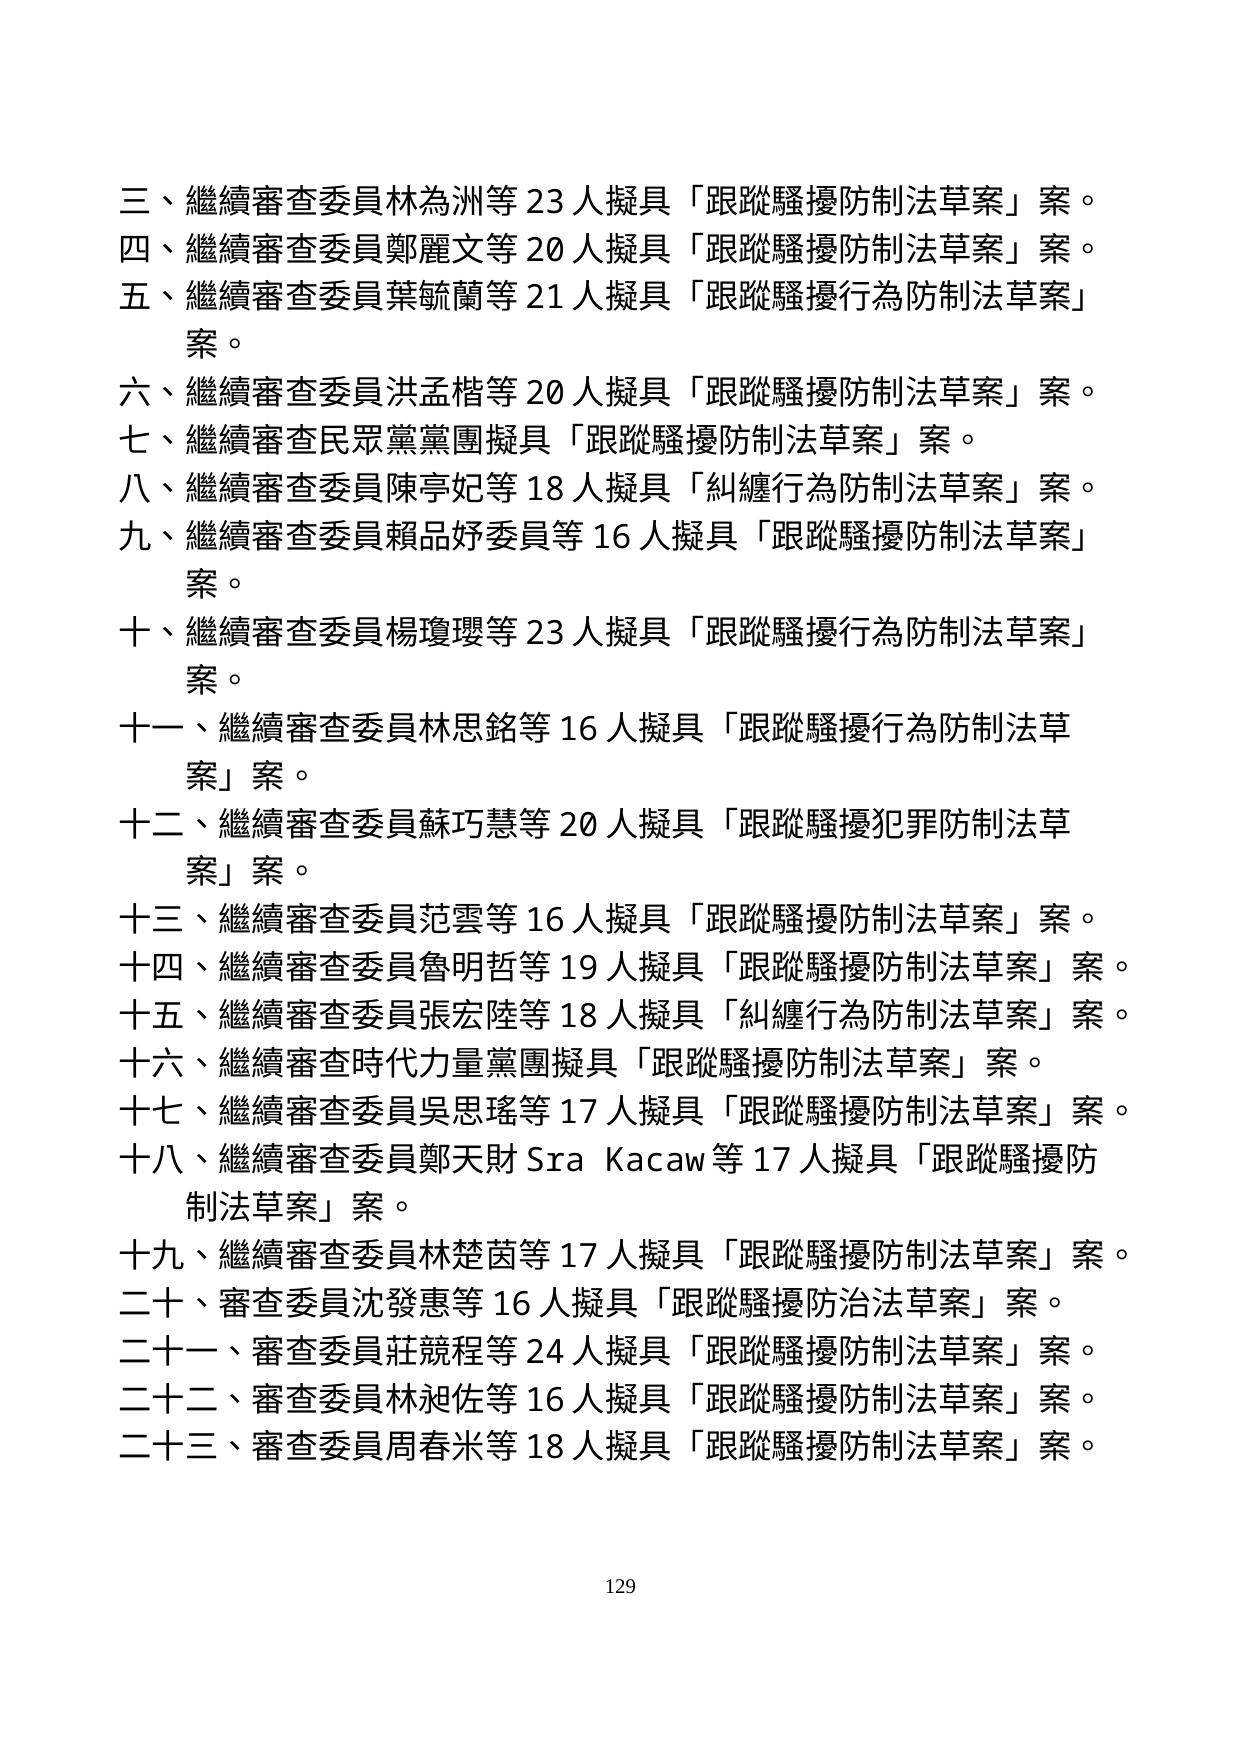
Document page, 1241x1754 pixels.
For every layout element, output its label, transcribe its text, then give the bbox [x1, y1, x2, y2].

text 二十一、審查委員莊競程等24人擬具「跟蹤騷擾防制法草案」案。 [118, 1325, 1122, 1373]
text 五、繼續審查委員葉毓蘭等21人擬具「跟蹤騷擾行為防制法草案」案。 [118, 271, 1122, 366]
text 十、繼續審查委員楊瓊瓔等23人擬具「跟蹤騷擾行為防制法草案」案。 [118, 606, 1122, 702]
text 三、繼續審查委員林為洲等23人擬具「跟蹤騷擾防制法草案」案。 [118, 175, 1122, 223]
text 六、繼續審查委員洪孟楷等20人擬具「跟蹤騷擾防制法草案」案。 [118, 366, 1122, 414]
text 十五、繼續審查委員張宏陸等18人擬具「糾纏行為防制法草案」案。 [118, 989, 1122, 1037]
text 十四、繼續審查委員魯明哲等19人擬具「跟蹤騷擾防制法草案」案。 [118, 941, 1122, 989]
text 十七、繼續審查委員吳思瑤等17人擬具「跟蹤騷擾防制法草案」案。 [118, 1085, 1122, 1133]
text 四、繼續審查委員鄭麗文等20人擬具「跟蹤騷擾防制法草案」案。 [118, 223, 1122, 271]
text 十一、繼續審查委員林思銘等16人擬具「跟蹤騷擾行為防制法草案」案。 [118, 702, 1122, 798]
text 九、繼續審查委員賴品妤委員等16人擬具「跟蹤騷擾防制法草案」案。 [118, 510, 1122, 606]
text 十八、繼續審查委員鄭天財Sra Kacaw等17人擬具「跟蹤騷擾防制法草案」案。 [118, 1133, 1122, 1229]
text 二十、審查委員沈發惠等16人擬具「跟蹤騷擾防治法草案」案。 [118, 1277, 1122, 1325]
text 十三、繼續審查委員范雲等16人擬具「跟蹤騷擾防制法草案」案。 [118, 893, 1122, 941]
text 七、繼續審查民眾黨黨團擬具「跟蹤騷擾防制法草案」案。 [118, 414, 1122, 462]
text 八、繼續審查委員陳亭妃等18人擬具「糾纏行為防制法草案」案。 [118, 462, 1122, 510]
text 二十三、審查委員周春米等18人擬具「跟蹤騷擾防制法草案」案。 [118, 1421, 1122, 1468]
text 十九、繼續審查委員林楚茵等17人擬具「跟蹤騷擾防制法草案」案。 [118, 1229, 1122, 1277]
text 二十二、審查委員林昶佐等16人擬具「跟蹤騷擾防制法草案」案。 [118, 1373, 1122, 1421]
text 十六、繼續審查時代力量黨團擬具「跟蹤騷擾防制法草案」案。 [118, 1037, 1122, 1085]
text 十二、繼續審查委員蘇巧慧等20人擬具「跟蹤騷擾犯罪防制法草案」案。 [118, 798, 1122, 893]
